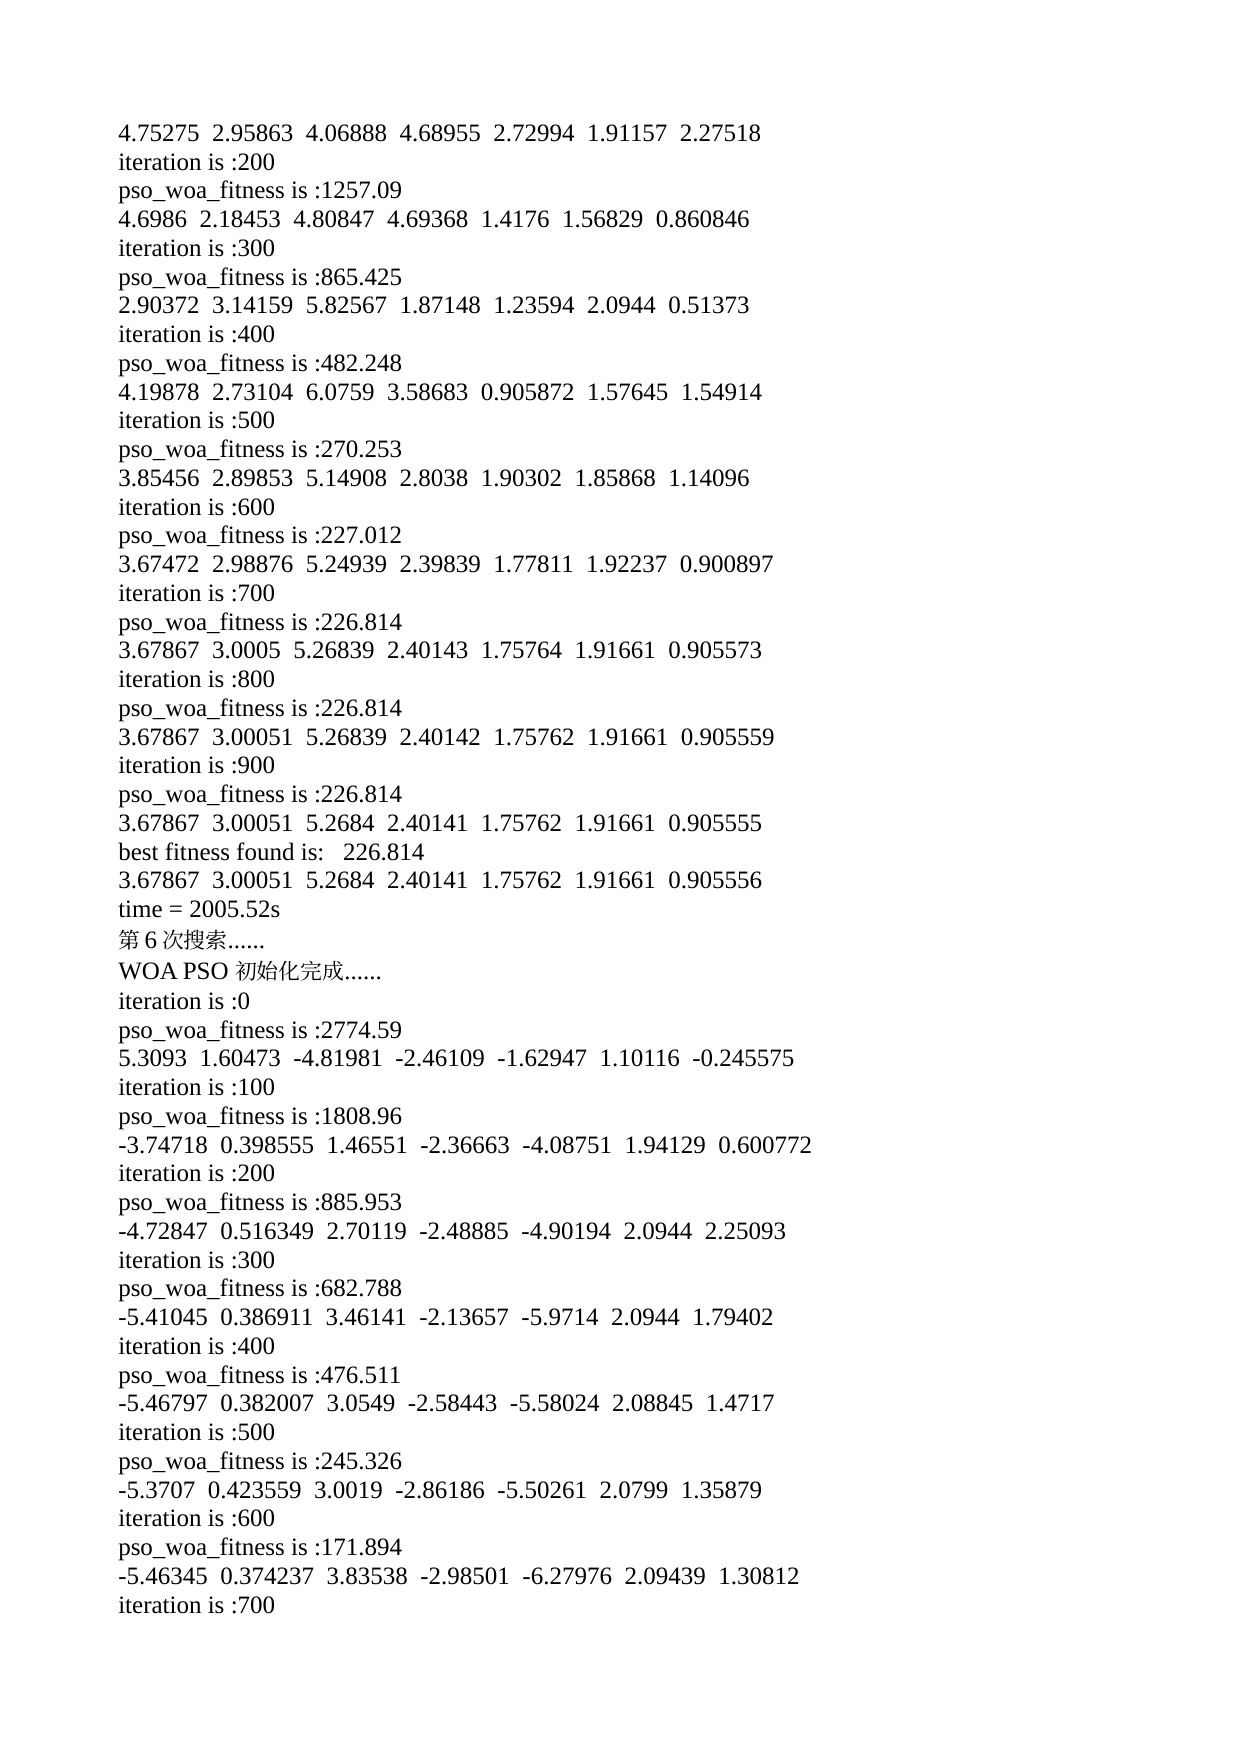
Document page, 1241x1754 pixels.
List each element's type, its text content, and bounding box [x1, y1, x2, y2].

text 第6次搜索...... [118, 923, 1122, 954]
text pso_woa_fitness is :476.511 [118, 1360, 1122, 1388]
text iteration is :0 [118, 986, 1122, 1015]
text iteration is :700 [118, 578, 1122, 607]
text -5.41045 0.386911 3.46141 -2.13657 -5.9714 2.0944 1.79402 [118, 1302, 1122, 1331]
text iteration is :300 [118, 233, 1122, 262]
text pso_woa_fitness is :226.814 [118, 607, 1122, 636]
text iteration is :900 [118, 751, 1122, 779]
text iteration is :700 [118, 1590, 1122, 1618]
text 3.67472 2.98876 5.24939 2.39839 1.77811 1.92237 0.900897 [118, 549, 1122, 578]
text iteration is :100 [118, 1072, 1122, 1101]
text pso_woa_fitness is :865.425 [118, 262, 1122, 291]
text iteration is :400 [118, 319, 1122, 348]
text pso_woa_fitness is :226.814 [118, 779, 1122, 808]
text 4.6986 2.18453 4.80847 4.69368 1.4176 1.56829 0.860846 [118, 204, 1122, 233]
text -5.46345 0.374237 3.83538 -2.98501 -6.27976 2.09439 1.30812 [118, 1561, 1122, 1590]
text -4.72847 0.516349 2.70119 -2.48885 -4.90194 2.0944 2.25093 [118, 1216, 1122, 1245]
text pso_woa_fitness is :2774.59 [118, 1015, 1122, 1043]
text -5.46797 0.382007 3.0549 -2.58443 -5.58024 2.08845 1.4717 [118, 1388, 1122, 1417]
text iteration is :400 [118, 1331, 1122, 1360]
text 5.3093 1.60473 -4.81981 -2.46109 -1.62947 1.10116 -0.245575 [118, 1043, 1122, 1072]
text pso_woa_fitness is :482.248 [118, 348, 1122, 377]
text iteration is :800 [118, 664, 1122, 693]
text iteration is :200 [118, 1158, 1122, 1187]
text iteration is :500 [118, 406, 1122, 434]
text pso_woa_fitness is :885.953 [118, 1187, 1122, 1216]
text pso_woa_fitness is :226.814 [118, 693, 1122, 722]
text 3.67867 3.00051 5.2684 2.40141 1.75762 1.91661 0.905556 [118, 866, 1122, 894]
text WOA PSO 初始化完成...... [118, 954, 1122, 986]
text pso_woa_fitness is :227.012 [118, 521, 1122, 549]
text 3.67867 3.00051 5.2684 2.40141 1.75762 1.91661 0.905555 [118, 808, 1122, 837]
text pso_woa_fitness is :171.894 [118, 1532, 1122, 1561]
text -5.3707 0.423559 3.0019 -2.86186 -5.50261 2.0799 1.35879 [118, 1475, 1122, 1503]
text iteration is :600 [118, 492, 1122, 521]
text iteration is :600 [118, 1503, 1122, 1532]
text best fitness found is: 226.814 [118, 837, 1122, 866]
text 2.90372 3.14159 5.82567 1.87148 1.23594 2.0944 0.51373 [118, 291, 1122, 319]
text iteration is :500 [118, 1417, 1122, 1446]
text 4.19878 2.73104 6.0759 3.58683 0.905872 1.57645 1.54914 [118, 377, 1122, 406]
text iteration is :300 [118, 1245, 1122, 1273]
text pso_woa_fitness is :1808.96 [118, 1101, 1122, 1130]
text 3.85456 2.89853 5.14908 2.8038 1.90302 1.85868 1.14096 [118, 463, 1122, 492]
text 3.67867 3.00051 5.26839 2.40142 1.75762 1.91661 0.905559 [118, 722, 1122, 751]
text pso_woa_fitness is :1257.09 [118, 176, 1122, 204]
text -3.74718 0.398555 1.46551 -2.36663 -4.08751 1.94129 0.600772 [118, 1130, 1122, 1158]
text pso_woa_fitness is :682.788 [118, 1273, 1122, 1302]
text iteration is :200 [118, 147, 1122, 176]
text 4.75275 2.95863 4.06888 4.68955 2.72994 1.91157 2.27518 [118, 118, 1122, 147]
text 3.67867 3.0005 5.26839 2.40143 1.75764 1.91661 0.905573 [118, 636, 1122, 664]
text pso_woa_fitness is :270.253 [118, 434, 1122, 463]
text time = 2005.52s [118, 894, 1122, 923]
text pso_woa_fitness is :245.326 [118, 1446, 1122, 1475]
